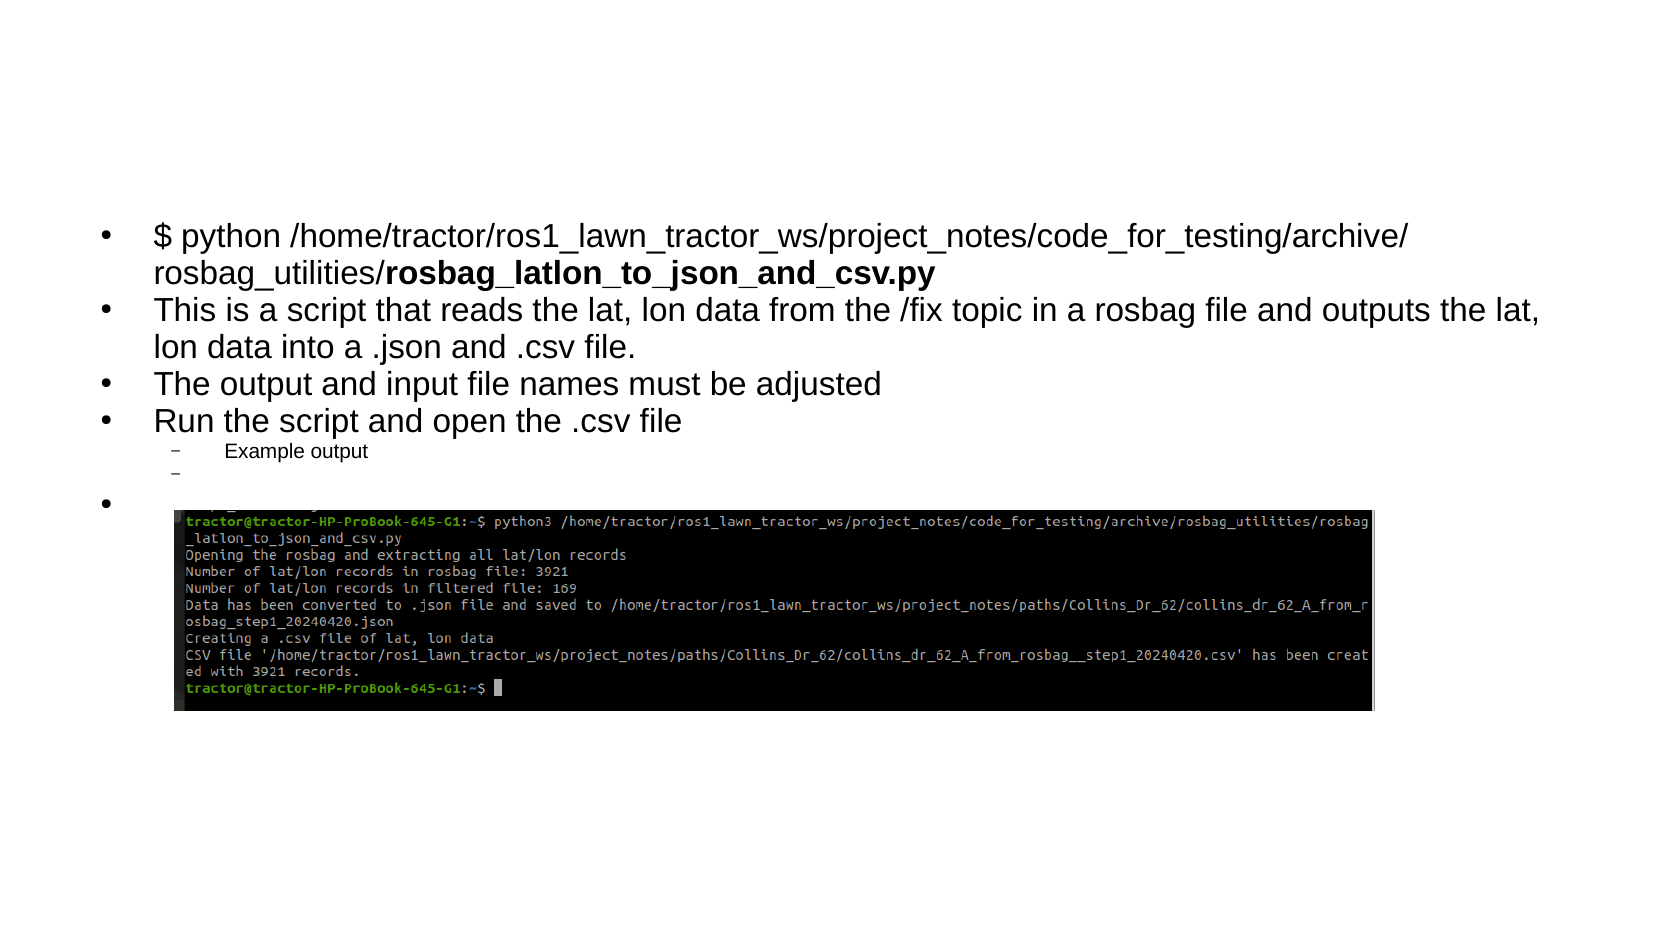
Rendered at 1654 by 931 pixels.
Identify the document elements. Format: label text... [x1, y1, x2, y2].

picture [174, 510, 1375, 712]
list $ python /home/tractor/ros1_lawn_tractor_ws/project_notes/code_for_testing/archive/rosbag_utilities/rosbag_latlon_to_json_and_csv.py This is a script that reads the lat, lon data from the /fix topic in a rosbag file and outputs the lat, lon data into a .json and .csv file. The output and input file names must be adjusted Run the script and open the .csv file Example output [82, 217, 1571, 758]
